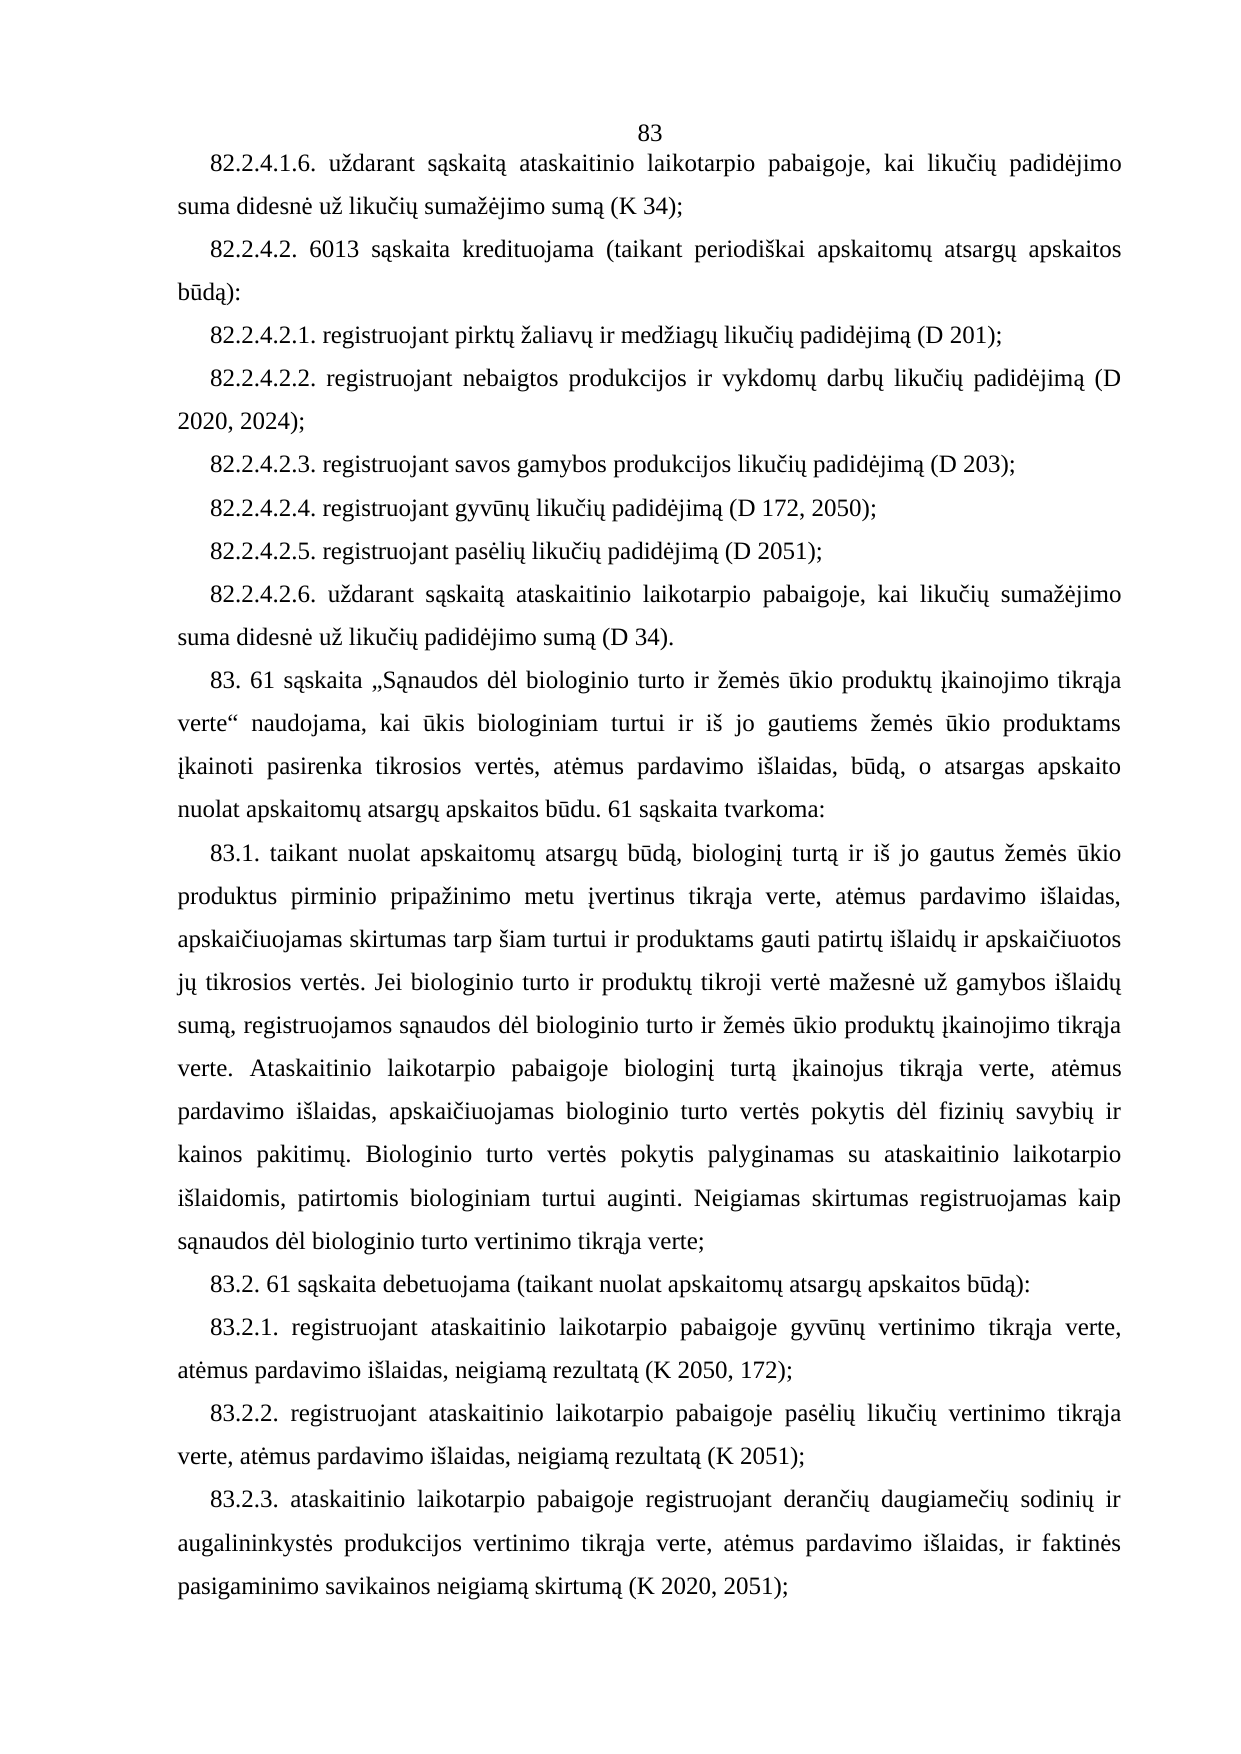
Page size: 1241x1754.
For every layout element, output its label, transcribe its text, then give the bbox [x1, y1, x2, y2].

text 82.2.4.2.3. registruojant savos gamybos produkcijos likučių padidėjimą (D 203); [177, 449, 1122, 478]
text 83.1. taikant nuolat apskaitomų atsargų būdą, biologinį turtą ir iš jo gautus žemės ūkio produktus pirminio pripažinimo metu įvertinus tikrąja verte, atėmus pardavimo išlaidas, apskaičiuojamas skirtumas tarp šiam turtui ir produktams gauti patirtų išlaidų ir apskaičiuotos jų tikrosios vertės. Jei biologinio turto ir produktų tikroji vertė mažesnė už gamybos išlaidų sumą, registruojamos sąnaudos dėl biologinio turto ir žemės ūkio produktų įkainojimo tikrąja verte. Ataskaitinio laikotarpio pabaigoje biologinį turtą įkainojus tikrąja verte, atėmus pardavimo išlaidas, apskaičiuojamas biologinio turto vertės pokytis dėl fizinių savybių ir kainos pakitimų. Biologinio turto vertės pokytis palyginamas su ataskaitinio laikotarpio išlaidomis, patirtomis biologiniam turtui auginti. Neigiamas skirtumas registruojamas kaip sąnaudos dėl biologinio turto vertinimo tikrąja verte; [177, 838, 1122, 1254]
text 82.2.4.1.6. uždarant sąskaitą ataskaitinio laikotarpio pabaigoje, kai likučių padidėjimo suma didesnė už likučių sumažėjimo sumą (K 34); [177, 148, 1122, 219]
text 82.2.4.2.2. registruojant nebaigtos produkcijos ir vykdomų darbų likučių padidėjimą (D 2020, 2024); [177, 363, 1122, 435]
text 83. 61 sąskaita „Sąnaudos dėl biologinio turto ir žemės ūkio produktų įkainojimo tikrąja verte“ naudojama, kai ūkis biologiniam turtui ir iš jo gautiems žemės ūkio produktams įkainoti pasirenka tikrosios vertės, atėmus pardavimo išlaidas, būdą, o atsargas apskaito nuolat apskaitomų atsargų apskaitos būdu. 61 sąskaita tvarkoma: [177, 665, 1122, 823]
text 82.2.4.2.6. uždarant sąskaitą ataskaitinio laikotarpio pabaigoje, kai likučių sumažėjimo suma didesnė už likučių padidėjimo sumą (D 34). [177, 579, 1122, 651]
text 82.2.4.2. 6013 sąskaita kredituojama (taikant periodiškai apskaitomų atsargų apskaitos būdą): [177, 234, 1122, 306]
text 83.2.3. ataskaitinio laikotarpio pabaigoje registruojant derančių daugiamečių sodinių ir augalininkystės produkcijos vertinimo tikrąja verte, atėmus pardavimo išlaidas, ir faktinės pasigaminimo savikainos neigiamą skirtumą (K 2020, 2051); [177, 1484, 1122, 1599]
text 83.2.2. registruojant ataskaitinio laikotarpio pabaigoje pasėlių likučių vertinimo tikrąja verte, atėmus pardavimo išlaidas, neigiamą rezultatą (K 2051); [177, 1398, 1122, 1470]
text 82.2.4.2.1. registruojant pirktų žaliavų ir medžiagų likučių padidėjimą (D 201); [177, 320, 1122, 349]
text 82.2.4.2.4. registruojant gyvūnų likučių padidėjimą (D 172, 2050); [177, 493, 1122, 521]
text 82.2.4.2.5. registruojant pasėlių likučių padidėjimą (D 2051); [177, 536, 1122, 564]
text 83.2.1. registruojant ataskaitinio laikotarpio pabaigoje gyvūnų vertinimo tikrąja verte, atėmus pardavimo išlaidas, neigiamą rezultatą (K 2050, 172); [177, 1312, 1122, 1384]
text 83.2. 61 sąskaita debetuojama (taikant nuolat apskaitomų atsargų apskaitos būdą): [177, 1269, 1122, 1298]
